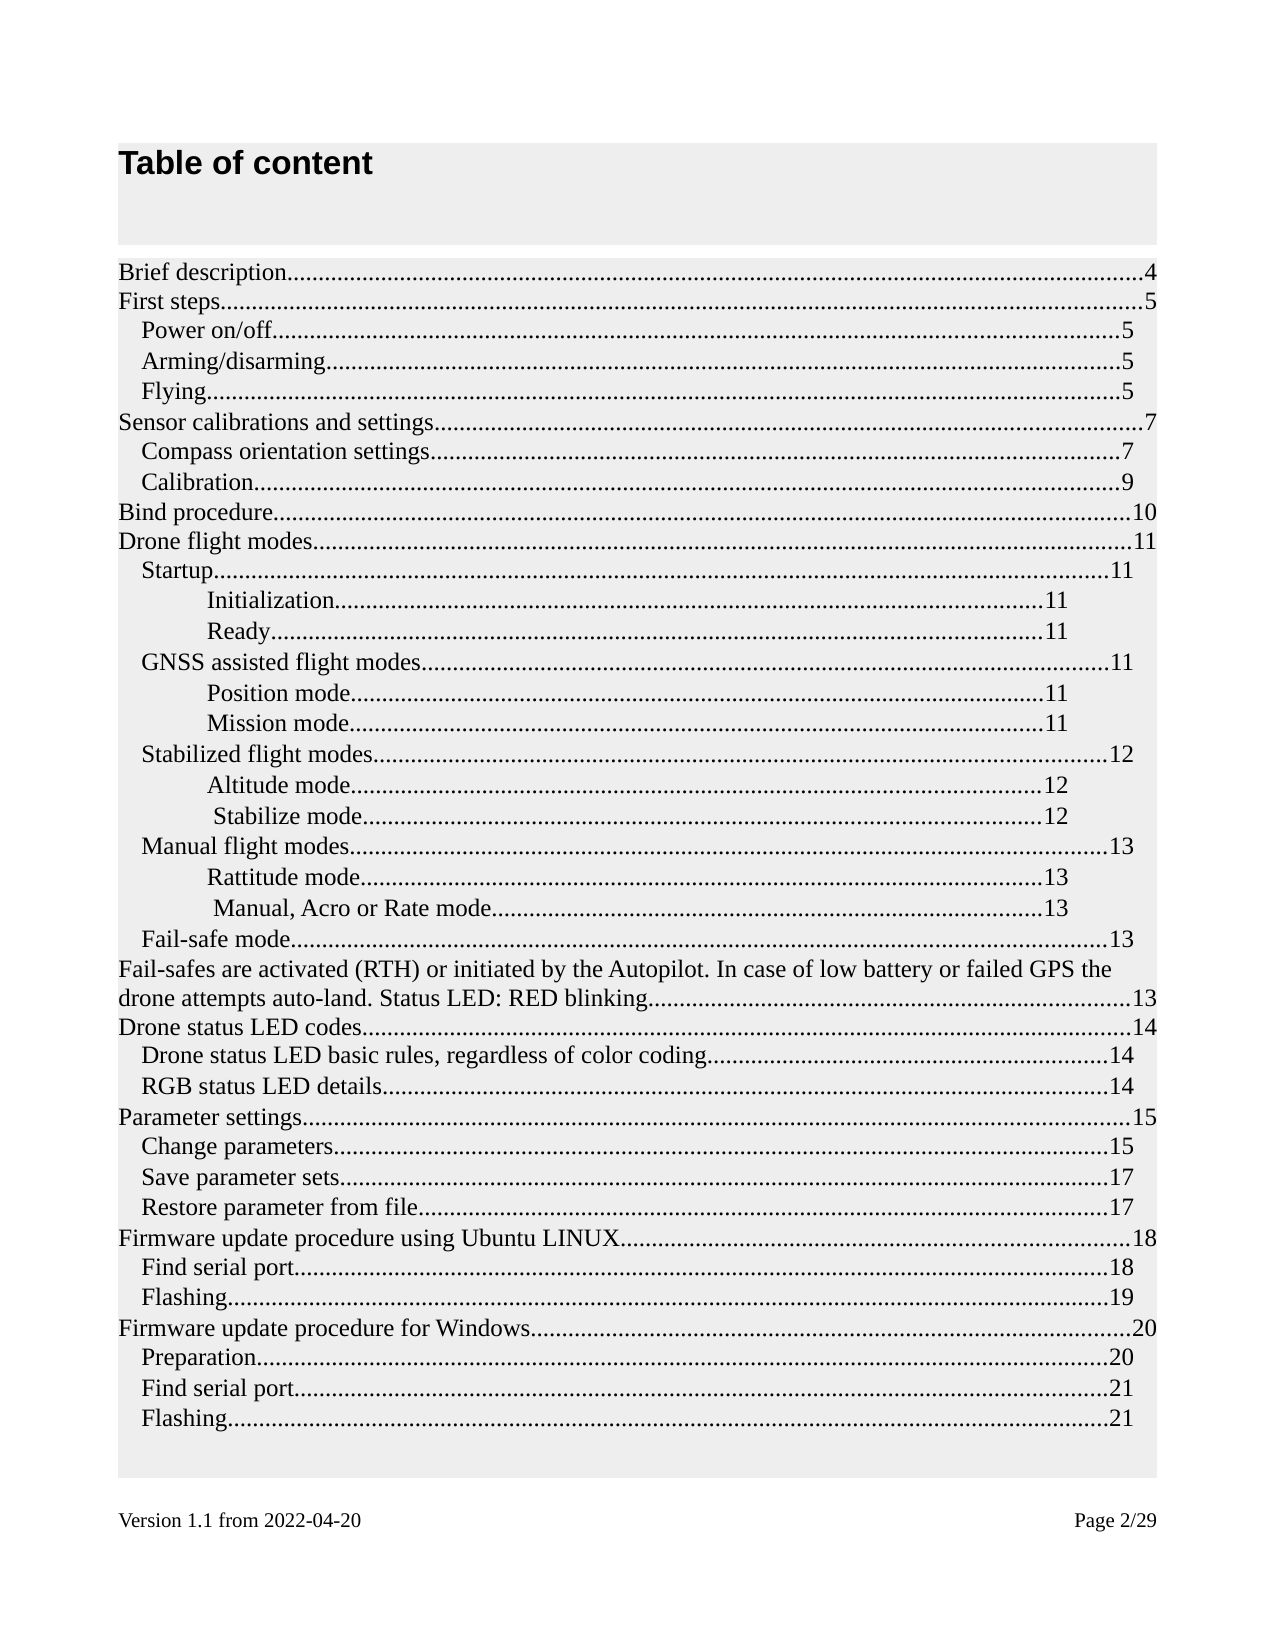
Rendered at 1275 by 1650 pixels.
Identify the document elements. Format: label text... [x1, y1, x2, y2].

text Brief description 4 [118, 257, 1157, 286]
text Manual flight modes 13 [141, 831, 1157, 860]
text Mission mode 11 [207, 708, 1157, 737]
text GNSS assisted flight modes 11 [141, 647, 1157, 676]
text Sensor calibrations and settings 7 [118, 407, 1157, 436]
text Position mode 11 [207, 678, 1157, 707]
text Drone flight modes 11 [118, 526, 1157, 555]
text Bind procedure 10 [118, 497, 1157, 526]
text Parameter settings 15 [118, 1102, 1157, 1131]
text First steps 5 [118, 286, 1157, 315]
text Firmware update procedure using Ubuntu LINUX 18 [118, 1223, 1157, 1252]
text Find serial port 21 [141, 1373, 1157, 1401]
text RGB status LED details 14 [141, 1071, 1157, 1100]
text Drone status LED codes 14 [118, 1012, 1157, 1041]
text Preparation 20 [141, 1342, 1157, 1371]
text Restore parameter from file 17 [141, 1192, 1157, 1221]
text Find serial port 18 [141, 1252, 1157, 1281]
text Calibration 9 [141, 467, 1157, 495]
text Compass orientation settings 7 [141, 436, 1157, 465]
text Initialization 11 [207, 586, 1157, 614]
text Flying 5 [141, 376, 1157, 405]
text Fail-safes are activated (RTH) or initiated by the Autopilot. In case of low battery or failed GPS the drone attempts auto-land. Status LED: RED blinking. 13 [118, 954, 1157, 1012]
text Change parameters 15 [141, 1131, 1157, 1159]
text Firmware update procedure for Windows 20 [118, 1313, 1157, 1342]
text Save parameter sets 17 [141, 1162, 1157, 1190]
text Stabilize mode 12 [207, 801, 1157, 829]
text Stabilized flight modes 12 [141, 739, 1157, 768]
text Altitude mode 12 [207, 770, 1157, 799]
text Manual, Acro or Rate mode 13 [207, 893, 1157, 922]
text Power on/off 5 [141, 315, 1157, 344]
subtitle Table of content [118, 143, 1157, 182]
text Rattitude mode 13 [207, 862, 1157, 891]
text Arming/disarming 5 [141, 346, 1157, 374]
text Flashing 21 [141, 1403, 1157, 1432]
text Fail-safe mode 13 [141, 924, 1157, 952]
text Drone status LED basic rules, regardless of color coding 14 [141, 1041, 1157, 1069]
text Flashing 19 [141, 1282, 1157, 1311]
text Ready 11 [207, 616, 1157, 645]
text Startup 11 [141, 555, 1157, 584]
